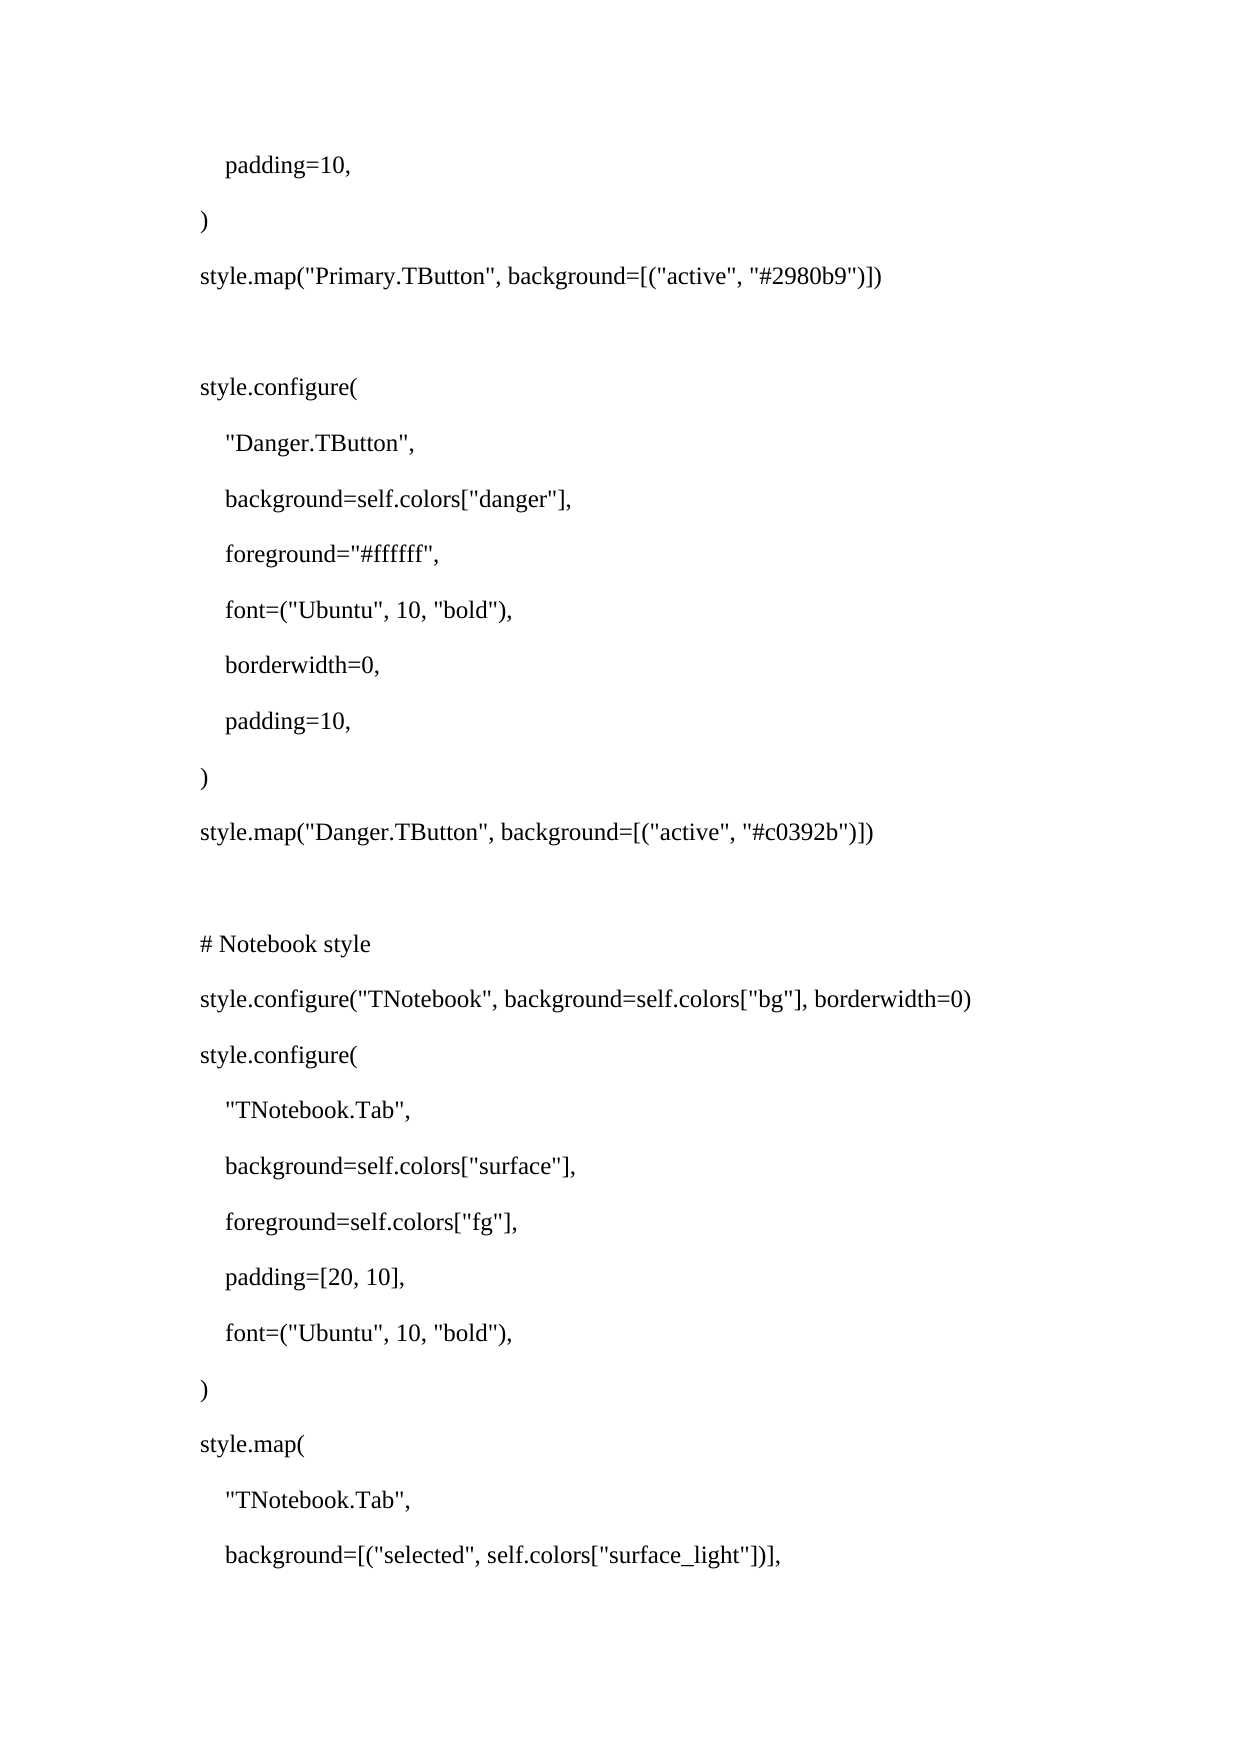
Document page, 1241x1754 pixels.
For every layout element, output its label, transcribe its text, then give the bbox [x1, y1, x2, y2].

text style.map( [150, 1429, 1091, 1458]
text background=self.colors["danger"], [150, 484, 1091, 512]
text foreground=self.colors["fg"], [150, 1207, 1091, 1236]
text # Notebook style [150, 929, 1091, 957]
text style.configure( [150, 1040, 1091, 1069]
text style.configure( [150, 372, 1091, 401]
text "Danger.TButton", [150, 428, 1091, 457]
text ) [150, 206, 1091, 234]
text "TNotebook.Tab", [150, 1485, 1091, 1514]
text borderwidth=0, [150, 651, 1091, 679]
text padding=10, [150, 706, 1091, 735]
text padding=[20, 10], [150, 1262, 1091, 1291]
text font=("Ubuntu", 10, "bold"), [150, 595, 1091, 624]
text foreground="#ffffff", [150, 539, 1091, 568]
text background=self.colors["surface"], [150, 1151, 1091, 1180]
text padding=10, [150, 150, 1091, 179]
text background=[("selected", self.colors["surface_light"])], [150, 1541, 1091, 1569]
text ) [150, 762, 1091, 791]
text "TNotebook.Tab", [150, 1096, 1091, 1124]
text font=("Ubuntu", 10, "bold"), [150, 1318, 1091, 1347]
text style.map("Danger.TButton", background=[("active", "#c0392b")]) [150, 817, 1091, 846]
text ) [150, 1374, 1091, 1402]
text style.configure("TNotebook", background=self.colors["bg"], borderwidth=0) [150, 984, 1091, 1013]
text style.map("Primary.TButton", background=[("active", "#2980b9")]) [150, 261, 1091, 290]
